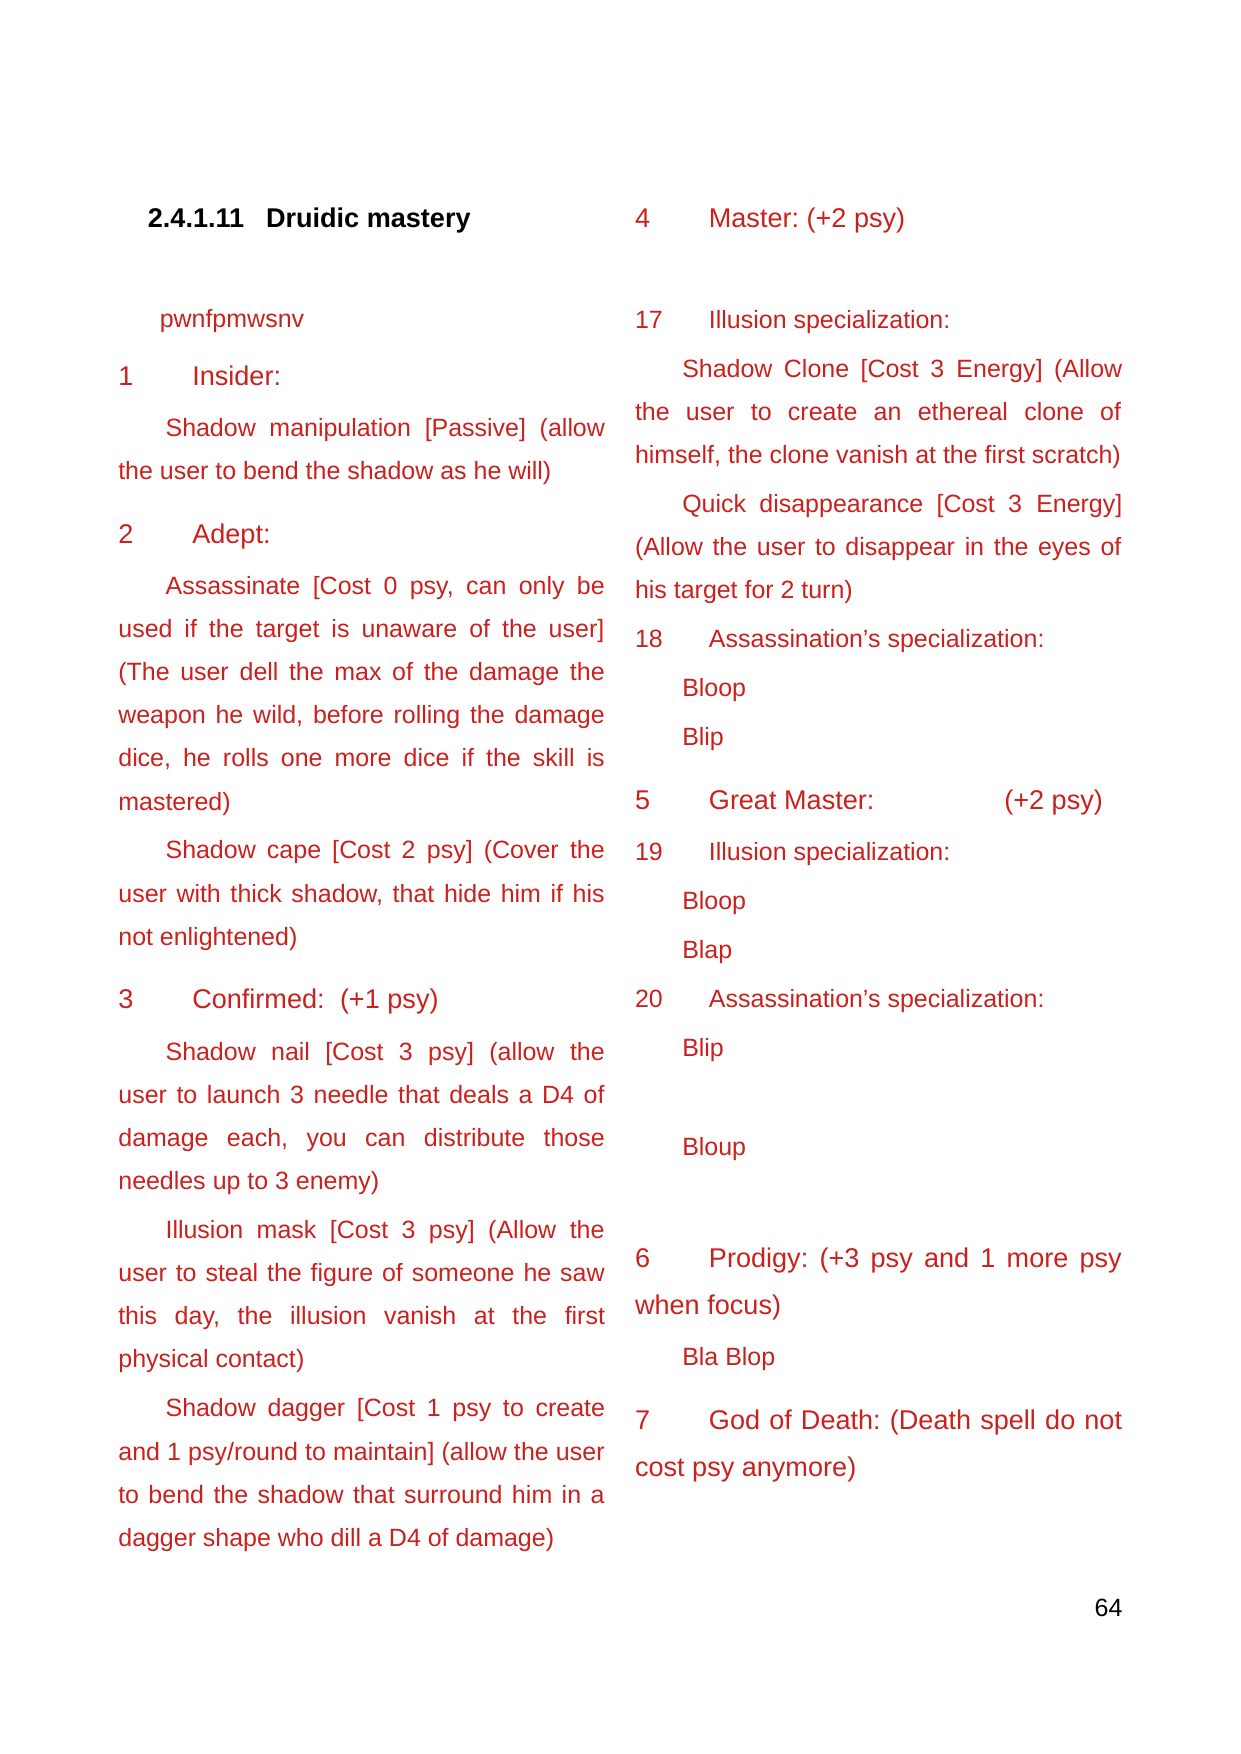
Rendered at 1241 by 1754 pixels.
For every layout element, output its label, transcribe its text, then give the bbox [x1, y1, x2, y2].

list Illusion specialization: [635, 837, 1122, 866]
text Shadow Clone [Cost 3 Energy] (Allow the user to create an ethereal clone of himself, the clone vanish at the first scratch) [635, 354, 1122, 469]
text Bla Blop [635, 1342, 1122, 1371]
text Shadow cape [Cost 2 psy] (Cover the user with thick shadow, that hide him if his not enlightened) [118, 836, 605, 951]
text Assassinate [Cost 0 psy, can only be used if the target is unaware of the user] (The user dell the max of the damage the weapon he wild, before rolling the damage dice, he rolls one more dice if the skill is mastered) [118, 571, 605, 815]
text Quick disappearance [Cost 3 Energy] (Allow the user to disappear in the eyes of his target for 2 turn) [635, 489, 1122, 604]
text Blap [635, 935, 1122, 964]
text Illusion mask [Cost 3 psy] (Allow the user to steal the figure of someone he saw this day, the illusion vanish at the first physical contact) [118, 1215, 605, 1373]
list Illusion specialization: [635, 304, 1122, 333]
text Shadow nail [Cost 3 psy] (allow the user to launch 3 needle that deals a D4 of damage each, you can distribute those needles up to 3 enemy) [118, 1036, 605, 1194]
list Assassination’s specialization: [635, 624, 1122, 653]
subtitle Confirmed: (+1 psy) [118, 983, 605, 1014]
text Bloop [635, 886, 1122, 915]
subtitle Druidic mastery [118, 202, 605, 234]
subtitle Prodigy: (+3 psy and 1 more psy when focus) [635, 1242, 1122, 1320]
subtitle Master: (+2 psy) [635, 202, 1122, 234]
text Blip [635, 722, 1122, 751]
text Bloop [635, 673, 1122, 702]
subtitle Insider: [118, 360, 605, 391]
subtitle Great Master: (+2 psy) [635, 784, 1122, 815]
text pwnfpmwsnv [118, 304, 605, 333]
list Assassination’s specialization: [635, 984, 1122, 1013]
text Bloup [635, 1131, 1122, 1160]
text Blip [635, 1033, 1122, 1062]
text Shadow manipulation [Passive] (allow the user to bend the shadow as he will) [118, 413, 605, 485]
subtitle God of Death: (Death spell do not cost psy anymore) [635, 1404, 1122, 1482]
subtitle Adept: [118, 518, 605, 549]
text Shadow dagger [Cost 1 psy to create and 1 psy/round to maintain] (allow the user to bend the shadow that surround him in a dagger shape who dill a D4 of damage) [118, 1393, 605, 1551]
